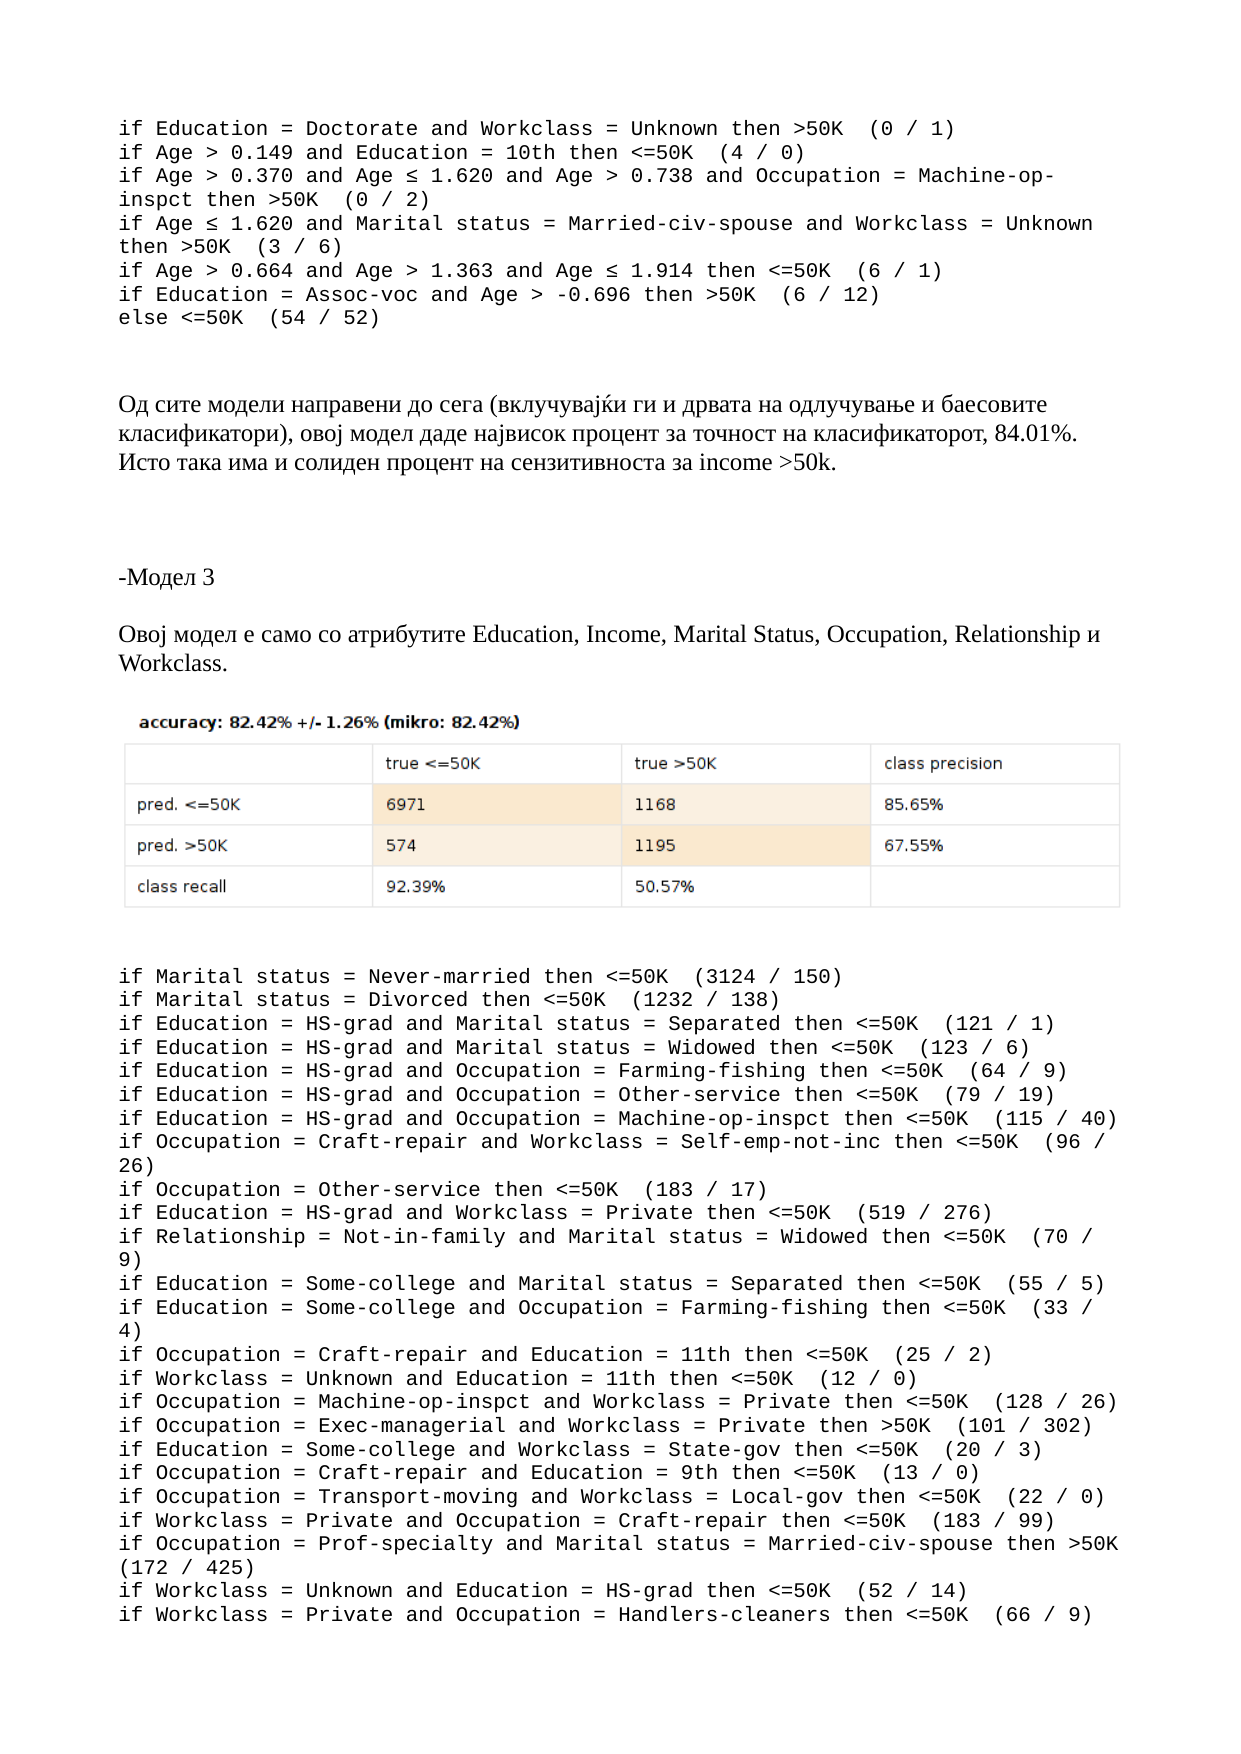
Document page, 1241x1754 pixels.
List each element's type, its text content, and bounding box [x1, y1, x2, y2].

text if Education = HS-grad and Marital status = Widowed then <=50K (123 / 6) [118, 1037, 1122, 1060]
text if Education = HS-grad and Occupation = Machine-op-inspct then <=50K (115 / 40) [118, 1108, 1122, 1131]
picture [118, 705, 1123, 909]
text if Age > 0.664 and Age > 1.363 and Age ≤ 1.914 then <=50K (6 / 1) [118, 260, 1122, 284]
text if Occupation = Craft-repair and Education = 11th then <=50K (25 / 2) [118, 1344, 1122, 1368]
text if Education = HS-grad and Marital status = Separated then <=50K (121 / 1) [118, 1013, 1122, 1037]
text if Education = HS-grad and Occupation = Other-service then <=50K (79 / 19) [118, 1084, 1122, 1108]
text if Workclass = Unknown and Education = HS-grad then <=50K (52 / 14) [118, 1581, 1122, 1604]
text if Education = Some-college and Marital status = Separated then <=50K (55 / 5) [118, 1273, 1122, 1297]
text if Education = Doctorate and Workclass = Unknown then >50K (0 / 1) [118, 118, 1122, 142]
text if Age > 0.370 and Age ≤ 1.620 and Age > 0.738 and Occupation = Machine-op-inspct then >50K (0 / 2) [118, 165, 1122, 213]
text if Occupation = Prof-specialty and Marital status = Married-civ-spouse then >50K (172 / 425) [118, 1533, 1122, 1581]
text Од сите модели направени до сега (вклучувајќи ги и дрвата на одлучување и баесовите класификатори), овој модел даде највисок процент за точност на класификаторот, 84.01%. [118, 389, 1122, 447]
text if Occupation = Transport-moving and Workclass = Local-gov then <=50K (22 / 0) [118, 1486, 1122, 1509]
text -Модел 3 [118, 562, 1122, 590]
text if Occupation = Other-service then <=50K (183 / 17) [118, 1178, 1122, 1202]
text if Relationship = Not-in-family and Marital status = Widowed then <=50K (70 / 9) [118, 1226, 1122, 1273]
text if Workclass = Unknown and Education = 11th then <=50K (12 / 0) [118, 1368, 1122, 1391]
text Исто така има и солиден процент на сензитивноста за income >50k. [118, 447, 1122, 475]
text if Occupation = Craft-repair and Workclass = Self-emp-not-inc then <=50K (96 / 26) [118, 1131, 1122, 1178]
text if Education = Some-college and Occupation = Farming-fishing then <=50K (33 / 4) [118, 1297, 1122, 1344]
text Овој модел е само со атрибутите Education, Income, Marital Status, Occupation, Relationship и Workclass. [118, 619, 1122, 677]
text if Workclass = Private and Occupation = Handlers-cleaners then <=50K (66 / 9) [118, 1604, 1122, 1628]
text if Education = HS-grad and Occupation = Farming-fishing then <=50K (64 / 9) [118, 1060, 1122, 1084]
text if Education = Some-college and Workclass = State-gov then <=50K (20 / 3) [118, 1439, 1122, 1462]
text if Workclass = Private and Occupation = Craft-repair then <=50K (183 / 99) [118, 1509, 1122, 1533]
text if Age > 0.149 and Education = 10th then <=50K (4 / 0) [118, 142, 1122, 165]
text if Occupation = Exec-managerial and Workclass = Private then >50K (101 / 302) [118, 1415, 1122, 1439]
text if Age ≤ 1.620 and Marital status = Married-civ-spouse and Workclass = Unknown then >50K (3 / 6) [118, 213, 1122, 260]
text else <=50K (54 / 52) [118, 307, 1122, 331]
text if Marital status = Never-married then <=50K (3124 / 150) [118, 966, 1122, 989]
text if Occupation = Machine-op-inspct and Workclass = Private then <=50K (128 / 26) [118, 1391, 1122, 1415]
text if Occupation = Craft-repair and Education = 9th then <=50K (13 / 0) [118, 1462, 1122, 1486]
text if Marital status = Divorced then <=50K (1232 / 138) [118, 989, 1122, 1013]
text if Education = HS-grad and Workclass = Private then <=50K (519 / 276) [118, 1202, 1122, 1226]
text if Education = Assoc-voc and Age > -0.696 then >50K (6 / 12) [118, 284, 1122, 307]
